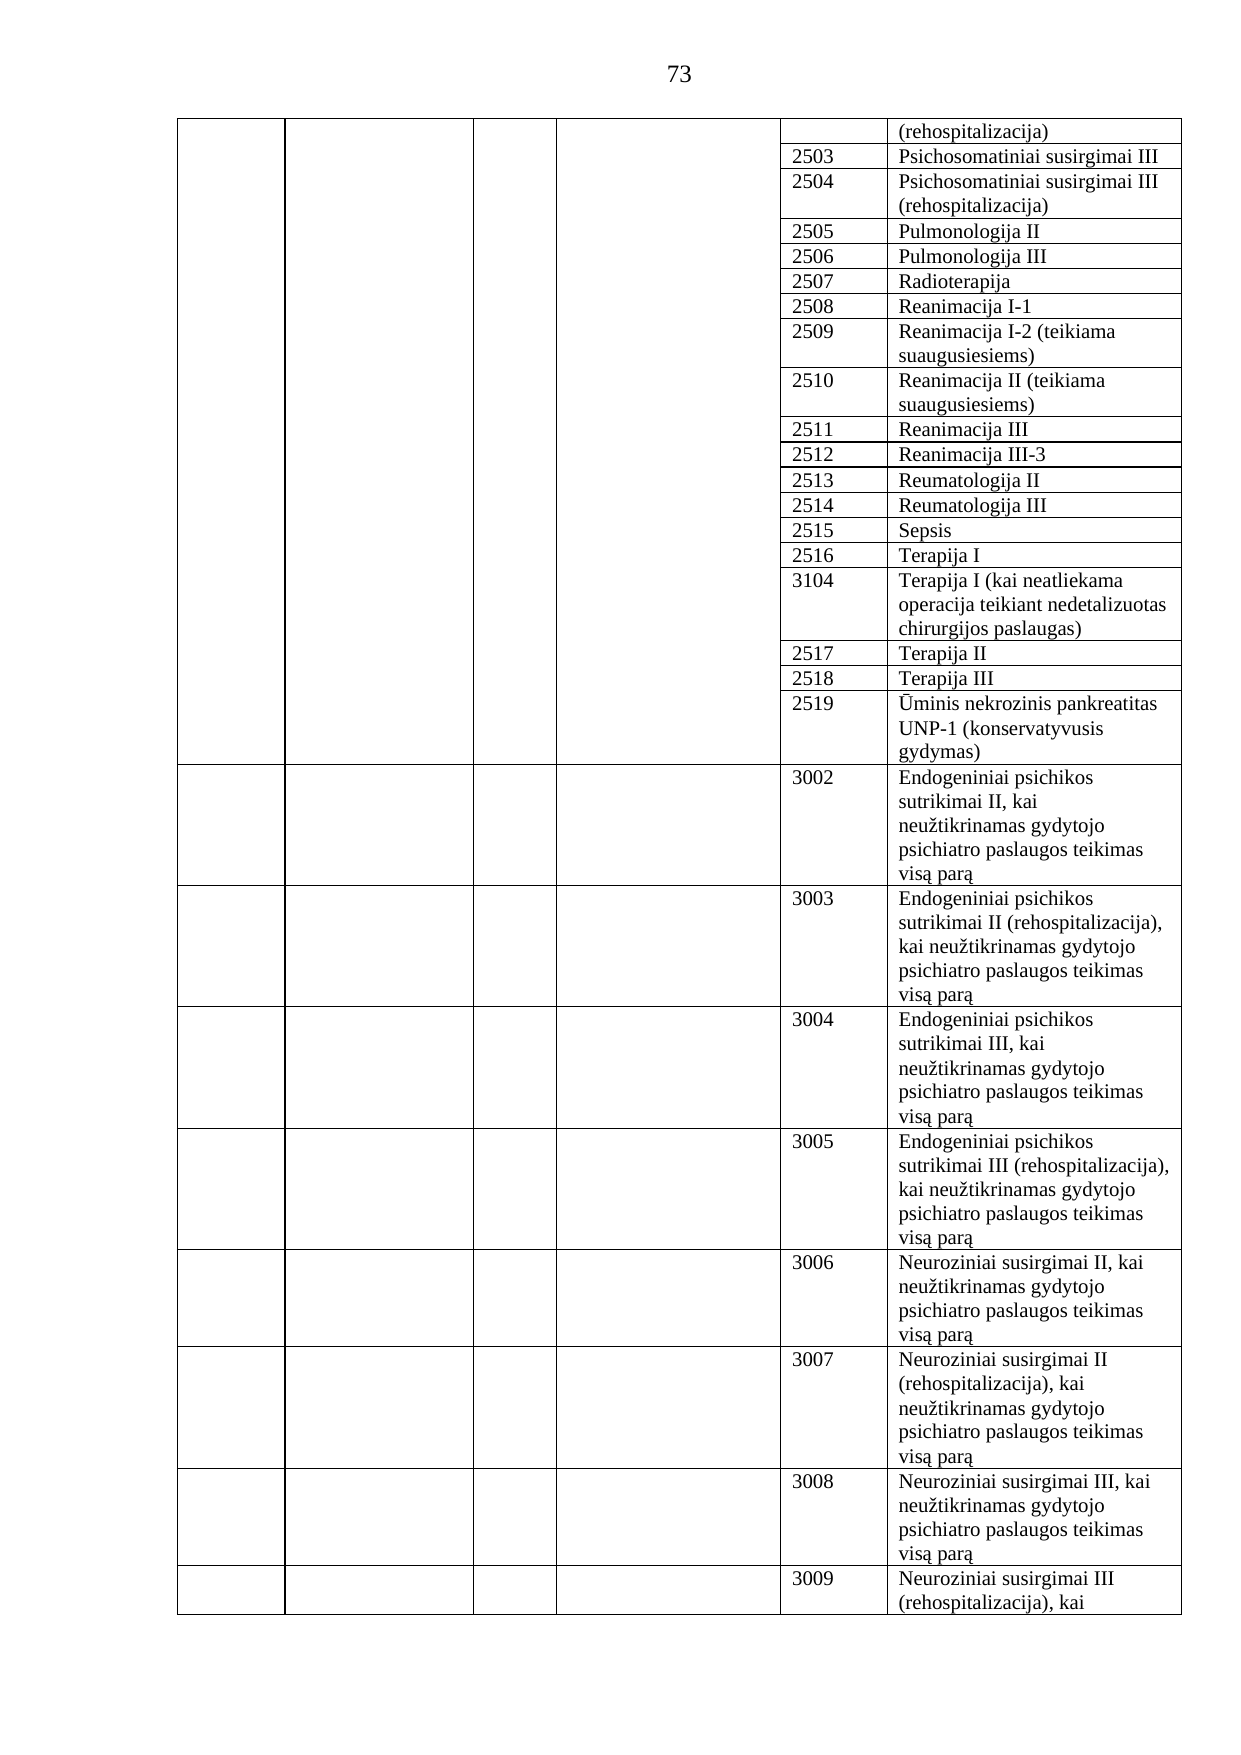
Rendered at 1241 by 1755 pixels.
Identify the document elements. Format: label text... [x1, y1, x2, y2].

table_cell Terapija III [888, 666, 1181, 690]
table_cell Neuroziniai susirgimai II (rehospitalizacija), kai neužtikrinamas gydytojo psichiatro paslaugos teikimas visą parą [888, 1347, 1181, 1468]
table_cell [178, 119, 284, 763]
table_cell 3007 [781, 1347, 887, 1468]
table_cell Neuroziniai susirgimai II, kai neužtikrinamas gydytojo psichiatro paslaugos teikimas visą parą [888, 1250, 1181, 1346]
table_cell [474, 765, 556, 885]
table_cell [557, 1347, 780, 1468]
table_cell 2514 [781, 493, 887, 517]
table_cell Psichosomatiniai susirgimai III [888, 144, 1181, 168]
table_cell 3009 [781, 1566, 887, 1614]
table_cell [474, 1469, 556, 1565]
table_cell [474, 1566, 556, 1614]
table_cell 2504 [781, 169, 887, 217]
table_cell Endogeniniai psichikos sutrikimai II, kai neužtikrinamas gydytojo psichiatro paslaugos teikimas visą parą [888, 765, 1181, 885]
table_cell Reanimacija I-1 [888, 294, 1181, 318]
table_cell [474, 1250, 556, 1346]
table_cell 2509 [781, 319, 887, 367]
table_cell Terapija I (kai neatliekama operacija teikiant nedetalizuotas chirurgijos paslaugas) [888, 568, 1181, 640]
table_cell [178, 1347, 284, 1468]
table_cell [557, 1250, 780, 1346]
table_cell [178, 1129, 284, 1249]
table_cell 2518 [781, 666, 887, 690]
table_cell [557, 1566, 780, 1614]
table_cell [286, 1007, 473, 1128]
table_cell (rehospitalizacija) [888, 119, 1181, 143]
table_cell [557, 1129, 780, 1249]
table_cell [178, 1566, 284, 1614]
table_cell 3002 [781, 765, 887, 885]
table_cell Ūminis nekrozinis pankreatitas UNP-1 (konservatyvusis gydymas) [888, 691, 1181, 763]
table_cell [557, 1007, 780, 1128]
table_cell 2506 [781, 244, 887, 268]
table_cell 3004 [781, 1007, 887, 1128]
table_cell [286, 1469, 473, 1565]
table_cell Reumatologija II [888, 468, 1181, 492]
table_cell Reumatologija III [888, 493, 1181, 517]
table_cell [286, 1566, 473, 1614]
table_cell Pulmonologija II [888, 219, 1181, 243]
table_cell [781, 119, 887, 143]
table_cell 3008 [781, 1469, 887, 1565]
table_cell 3104 [781, 568, 887, 640]
table_cell 2519 [781, 691, 887, 763]
table_cell 2511 [781, 417, 887, 441]
table_cell [474, 1347, 556, 1468]
table_cell [474, 119, 556, 763]
table_cell [286, 1347, 473, 1468]
table_cell [286, 1250, 473, 1346]
table_cell Reanimacija I-2 (teikiama suaugusiesiems) [888, 319, 1181, 367]
table_cell 2510 [781, 368, 887, 416]
table_cell [286, 765, 473, 885]
table_cell Terapija II [888, 641, 1181, 665]
table_cell Terapija I [888, 543, 1181, 567]
table_cell Neuroziniai susirgimai III, kai neužtikrinamas gydytojo psichiatro paslaugos teikimas visą parą [888, 1469, 1181, 1565]
table_cell [178, 1469, 284, 1565]
table_cell [557, 765, 780, 885]
table_cell [178, 1250, 284, 1346]
table_cell [286, 1129, 473, 1249]
table_cell [474, 1129, 556, 1249]
table_cell Endogeniniai psichikos sutrikimai II (rehospitalizacija), kai neužtikrinamas gydytojo psichiatro paslaugos teikimas visą parą [888, 886, 1181, 1006]
table_cell Reanimacija III [888, 417, 1181, 441]
table_cell Psichosomatiniai susirgimai III (rehospitalizacija) [888, 169, 1181, 217]
table_cell Reanimacija II (teikiama suaugusiesiems) [888, 368, 1181, 416]
table_cell 2508 [781, 294, 887, 318]
table_cell Sepsis [888, 518, 1181, 542]
table_cell Neuroziniai susirgimai III (rehospitalizacija), kai [888, 1566, 1181, 1614]
table_cell [178, 886, 284, 1006]
table_cell Reanimacija III-3 [888, 443, 1181, 466]
table_cell Radioterapija [888, 269, 1181, 293]
table_cell [557, 1469, 780, 1565]
table_cell 2505 [781, 219, 887, 243]
table_cell 2513 [781, 468, 887, 492]
table_cell [178, 765, 284, 885]
table_cell 2515 [781, 518, 887, 542]
table_cell [286, 886, 473, 1006]
table_cell 2507 [781, 269, 887, 293]
table_cell 2516 [781, 543, 887, 567]
table_cell 2517 [781, 641, 887, 665]
table_cell [557, 119, 780, 763]
table_cell [474, 886, 556, 1006]
table_cell [474, 1007, 556, 1128]
table_cell [557, 886, 780, 1006]
table_cell [178, 1007, 284, 1128]
table_cell 3006 [781, 1250, 887, 1346]
table_cell Endogeniniai psichikos sutrikimai III, kai neužtikrinamas gydytojo psichiatro paslaugos teikimas visą parą [888, 1007, 1181, 1128]
table_cell 2512 [781, 443, 887, 466]
table_cell 3003 [781, 886, 887, 1006]
table_cell Pulmonologija III [888, 244, 1181, 268]
table_cell 3005 [781, 1129, 887, 1249]
table_cell Endogeniniai psichikos sutrikimai III (rehospitalizacija), kai neužtikrinamas gydytojo psichiatro paslaugos teikimas visą parą [888, 1129, 1181, 1249]
table_cell [286, 119, 473, 763]
table_cell 2503 [781, 144, 887, 168]
